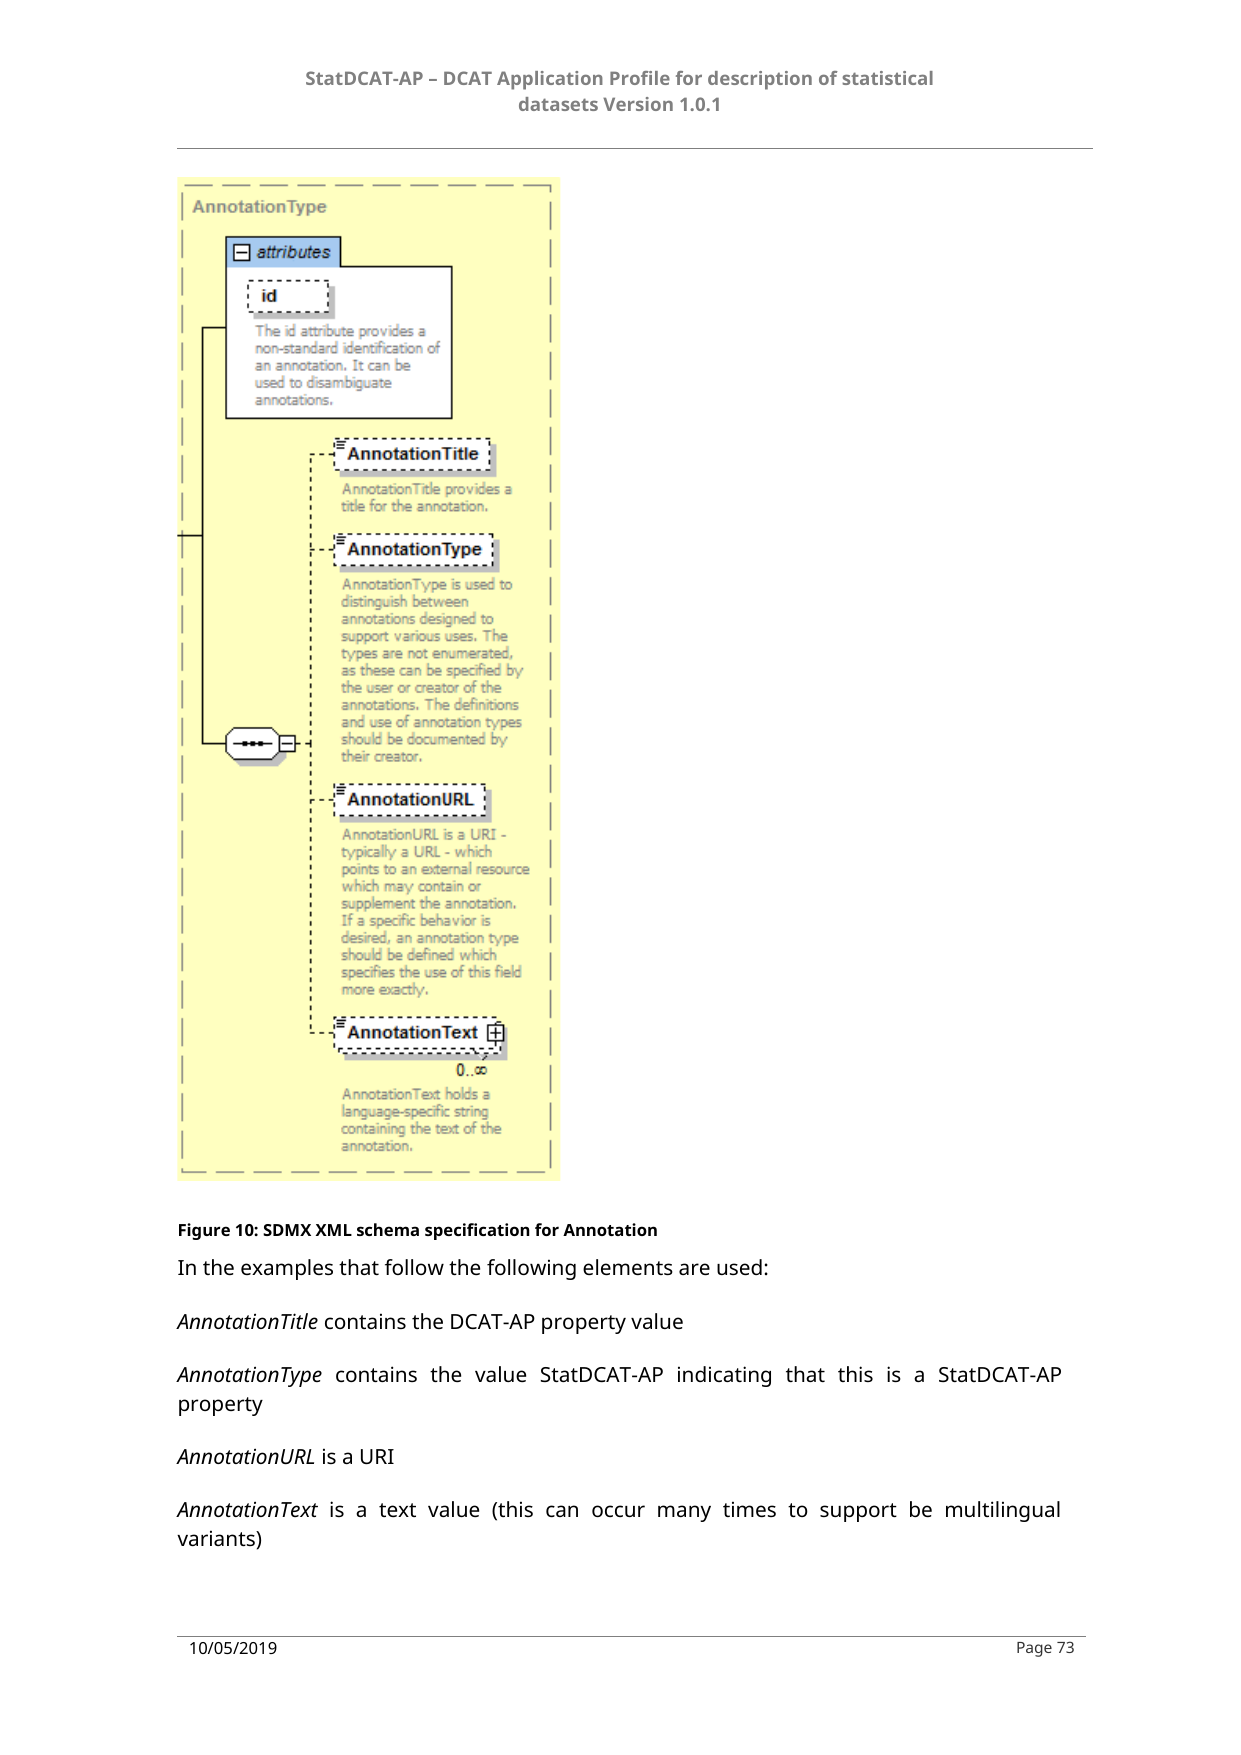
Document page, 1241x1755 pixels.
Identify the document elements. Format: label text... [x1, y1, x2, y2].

text AnnotationTitle contains the DCAT-AP property value [177, 1307, 1063, 1335]
text AnnotationText is a text value (this can occur many times to support be multilingual variants) [177, 1496, 1063, 1552]
text AnnotationType contains the value StatDCAT-AP indicating that this is a StatDCAT-AP property [177, 1360, 1063, 1417]
text In the examples that follow the following elements are used: [177, 1253, 1063, 1282]
text AnnotationURL is a URI [177, 1442, 1063, 1471]
text Figure 10: SDMX XML schema specification for Annotation [177, 1218, 1063, 1241]
